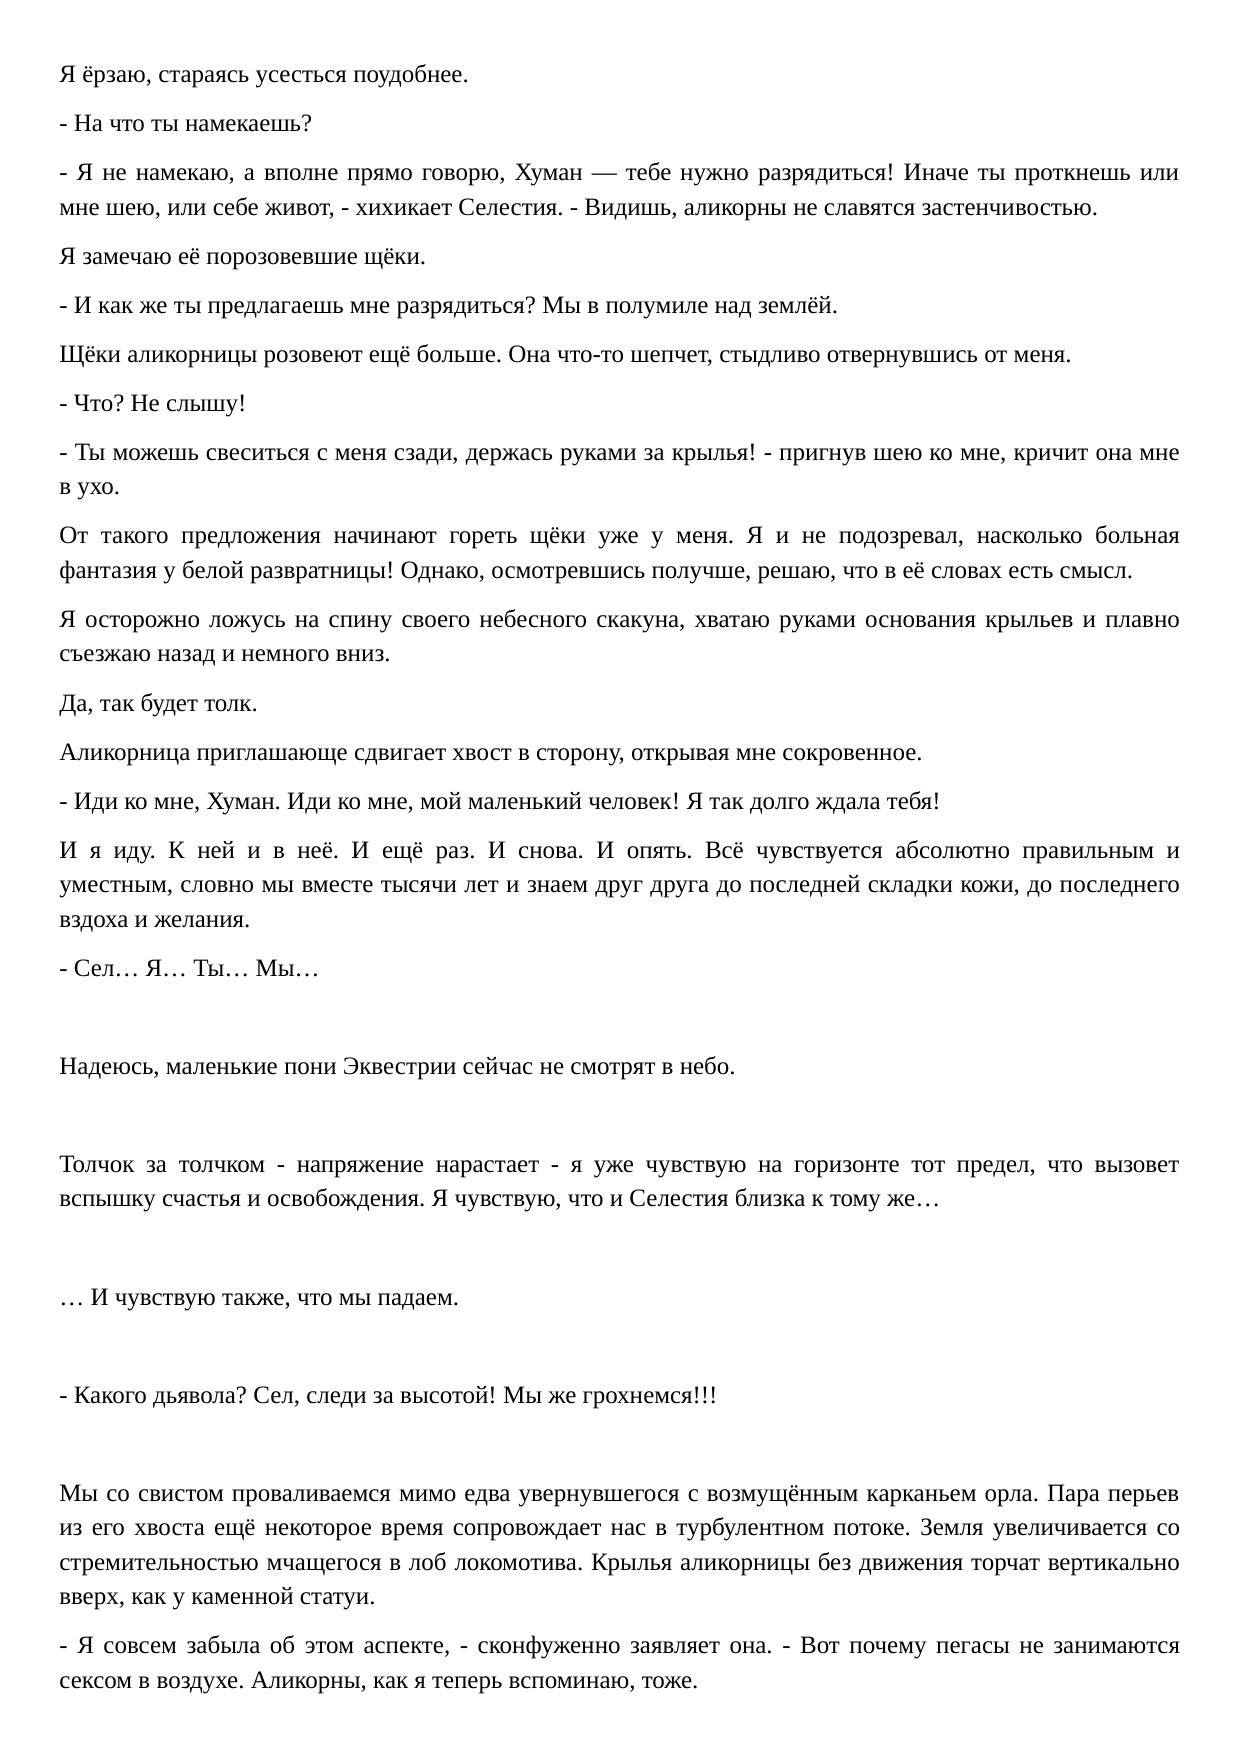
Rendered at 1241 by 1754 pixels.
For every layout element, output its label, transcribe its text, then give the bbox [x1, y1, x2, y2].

text - Я не намекаю, а вполне прямо говорю, Хуман — тебе нужно разрядиться! Иначе ты проткнешь или мне шею, или себе живот, - хихикает Селестия. - Видишь, аликорны не славятся застенчивостью. [59, 157, 1181, 220]
text - Какого дьявола? Сел, следи за высотой! Мы же грохнемся!!! [59, 1380, 1181, 1408]
text И я иду. К ней и в неё. И ещё раз. И снова. И опять. Всё чувствуется абсолютно правильным и уместным, словно мы вместе тысячи лет и знаем друг друга до последней складки кожи, до последнего вздоха и желания. [59, 835, 1181, 932]
text Толчок за толчком - напряжение нарастает - я уже чувствую на горизонте тот предел, что вызовет вспышку счастья и освобождения. Я чувствую, что и Селестия близка к тому же… [59, 1149, 1181, 1212]
text … И чувствую также, что мы падаем. [59, 1282, 1181, 1310]
text Мы со свистом проваливаемся мимо едва увернувшегося с возмущённым карканьем орла. Пара перьев из его хвоста ещё некоторое время сопровождает нас в турбулентном потоке. Земля увеличивается со стремительностью мчащегося в лоб локомотива. Крылья аликорницы без движения торчат вертикально вверх, как у каменной статуи. [59, 1478, 1181, 1610]
text Надеюсь, маленькие пони Эквестрии сейчас не смотрят в небо. [59, 1051, 1181, 1080]
text - Ты можешь свеситься с меня сзади, держась руками за крылья! - пригнув шею ко мне, кричит она мне в ухо. [59, 437, 1181, 500]
text - Я совсем забыла об этом аспекте, - сконфуженно заявляет она. - Вот почему пегасы не занимаются сексом в воздухе. Аликорны, как я теперь вспоминаю, тоже. [59, 1630, 1181, 1694]
text От такого предложения начинают гореть щёки уже у меня. Я и не подозревал, насколько больная фантазия у белой развратницы! Однако, осмотревшись получше, решаю, что в её словах есть смысл. [59, 521, 1181, 584]
text - На что ты намекаешь? [59, 108, 1181, 137]
text Я ёрзаю, стараясь усесться поудобнее. [59, 59, 1181, 88]
text - Сел… Я… Ты… Мы… [59, 953, 1181, 982]
text Я осторожно ложусь на спину своего небесного скакуна, хватаю руками основания крыльев и плавно съезжаю назад и немного вниз. [59, 604, 1181, 667]
text - И как же ты предлагаешь мне разрядиться? Мы в полумиле над землёй. [59, 290, 1181, 318]
text - Иди ко мне, Хуман. Иди ко мне, мой маленький человек! Я так долго ждала тебя! [59, 786, 1181, 814]
text Аликорница приглашающе сдвигает хвост в сторону, открывая мне сокровенное. [59, 737, 1181, 765]
text Я замечаю её порозовевшие щёки. [59, 241, 1181, 269]
text Да, так будет толк. [59, 688, 1181, 716]
text - Что? Не слышу! [59, 388, 1181, 417]
text Щёки аликорницы розовеют ещё больше. Она что-то шепчет, стыдливо отвернувшись от меня. [59, 339, 1181, 368]
